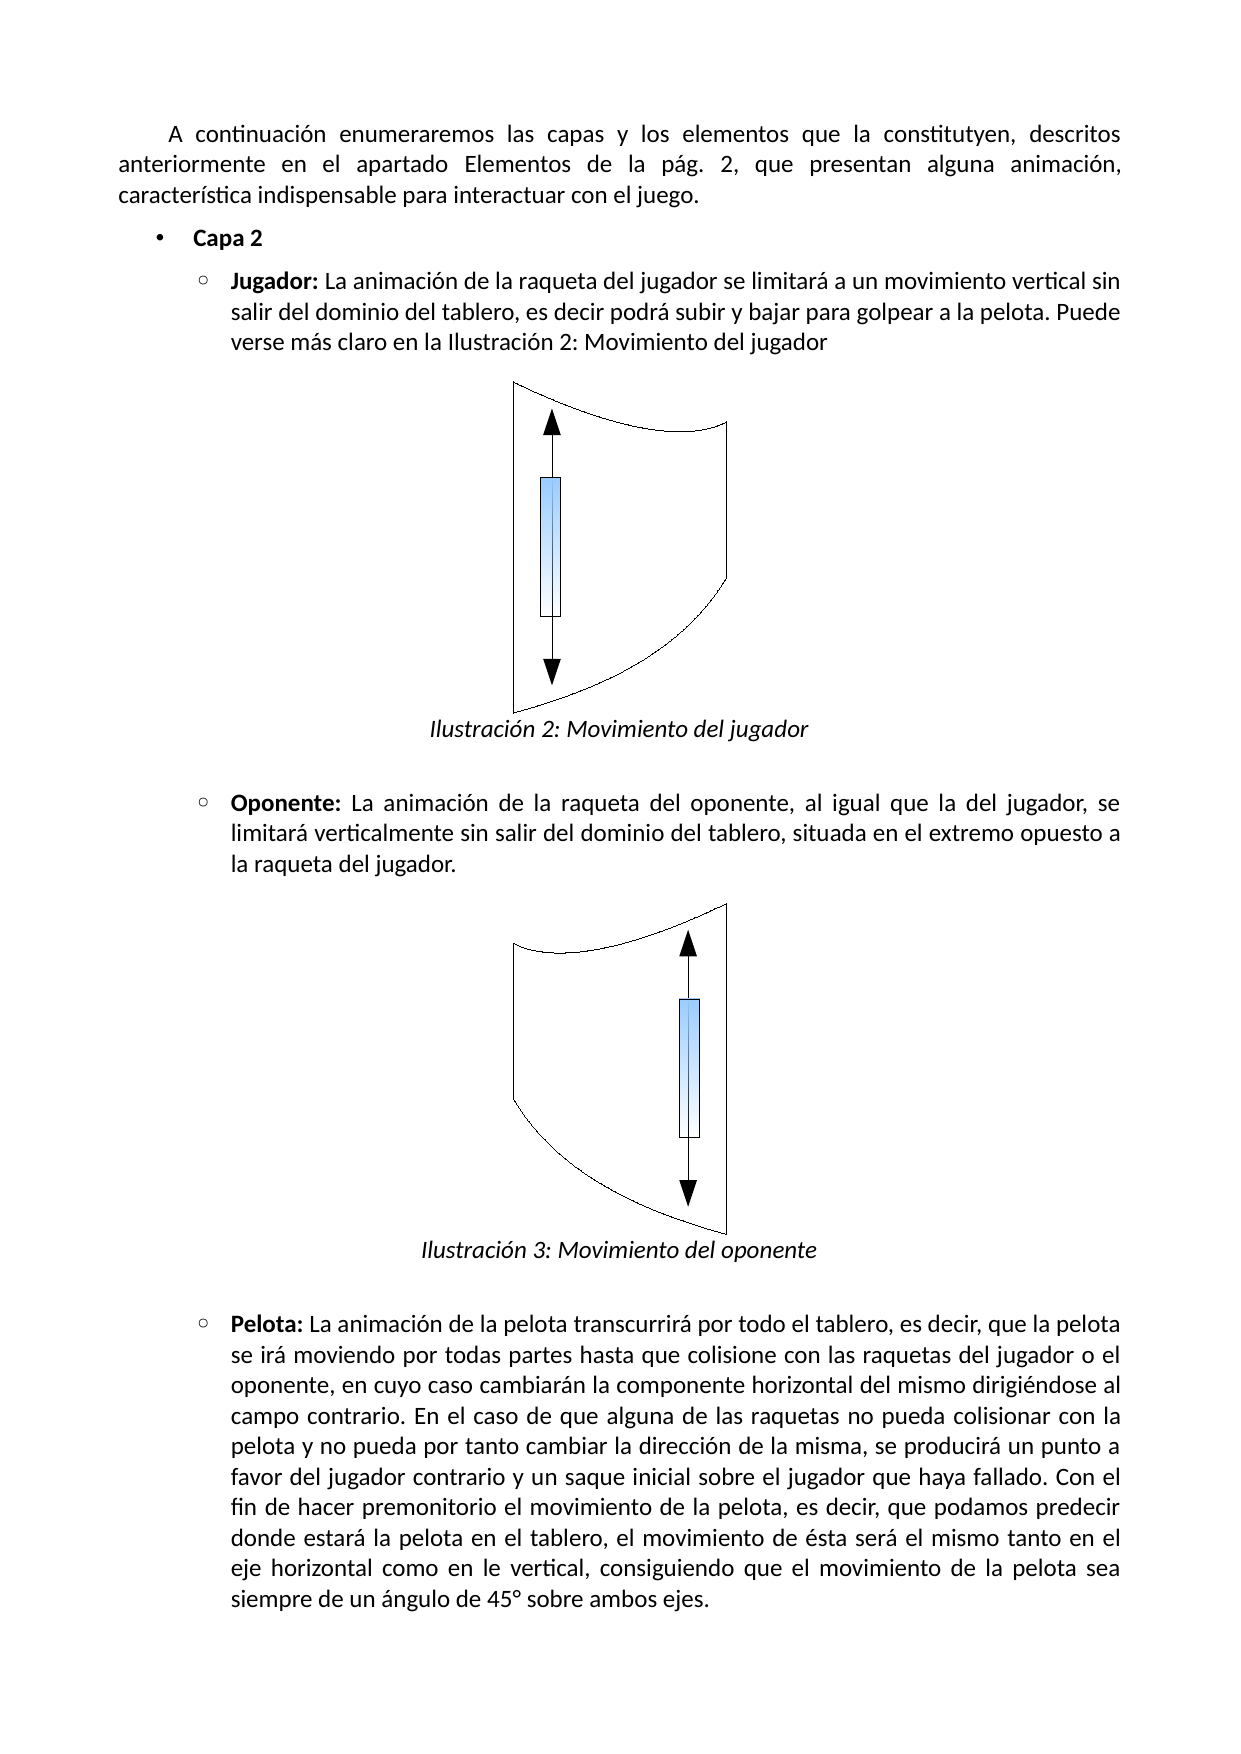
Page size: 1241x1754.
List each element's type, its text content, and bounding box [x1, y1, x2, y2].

list Ilustración 3: Movimiento del oponente [418, 916, 822, 1265]
list Oponente: La animación de la raqueta del oponente, al igual que la del jugador, se limitará verticalmente sin salir del dominio del tablero, situada en el extremo opuesto a la raqueta del jugador. [193, 787, 1122, 878]
list Jugador: La animación de la raqueta del jugador se limitará a un movimiento vertical sin salir del dominio del tablero, es decir podrá subir y bajar para golpear a la pelota. Puede verse más claro en la Ilustración 2: Movimiento del jugador [193, 265, 1122, 357]
list Ilustración 2: Movimiento del jugador [422, 394, 818, 744]
text A continuación enumeraremos las capas y los elementos que la constitutyen, descritos anteriormente en el apartado Elementos de la pág. 2, que presentan alguna animación, característica indispensable para interactuar con el juego. [118, 118, 1122, 210]
list Capa 2 [156, 222, 1122, 253]
list Pelota: La animación de la pelota transcurrirá por todo el tablero, es decir, que la pelota se irá moviendo por todas partes hasta que colisione con las raquetas del jugador o el oponente, en cuyo caso cambiarán la componente horizontal del mismo dirigiéndose al campo contrario. En el caso de que alguna de las raquetas no pueda colisionar con la pelota y no pueda por tanto cambiar la dirección de la misma, se producirá un punto a favor del jugador contrario y un saque inicial sobre el jugador que haya fallado. Con el fin de hacer premonitorio el movimiento de la pelota, es decir, que podamos predecir donde estará la pelota en el tablero, el movimiento de ésta será el mismo tanto en el eje horizontal como en le vertical, consiguiendo que el movimiento de la pelota sea siempre de un ángulo de 45° sobre ambos ejes. [193, 1308, 1122, 1613]
